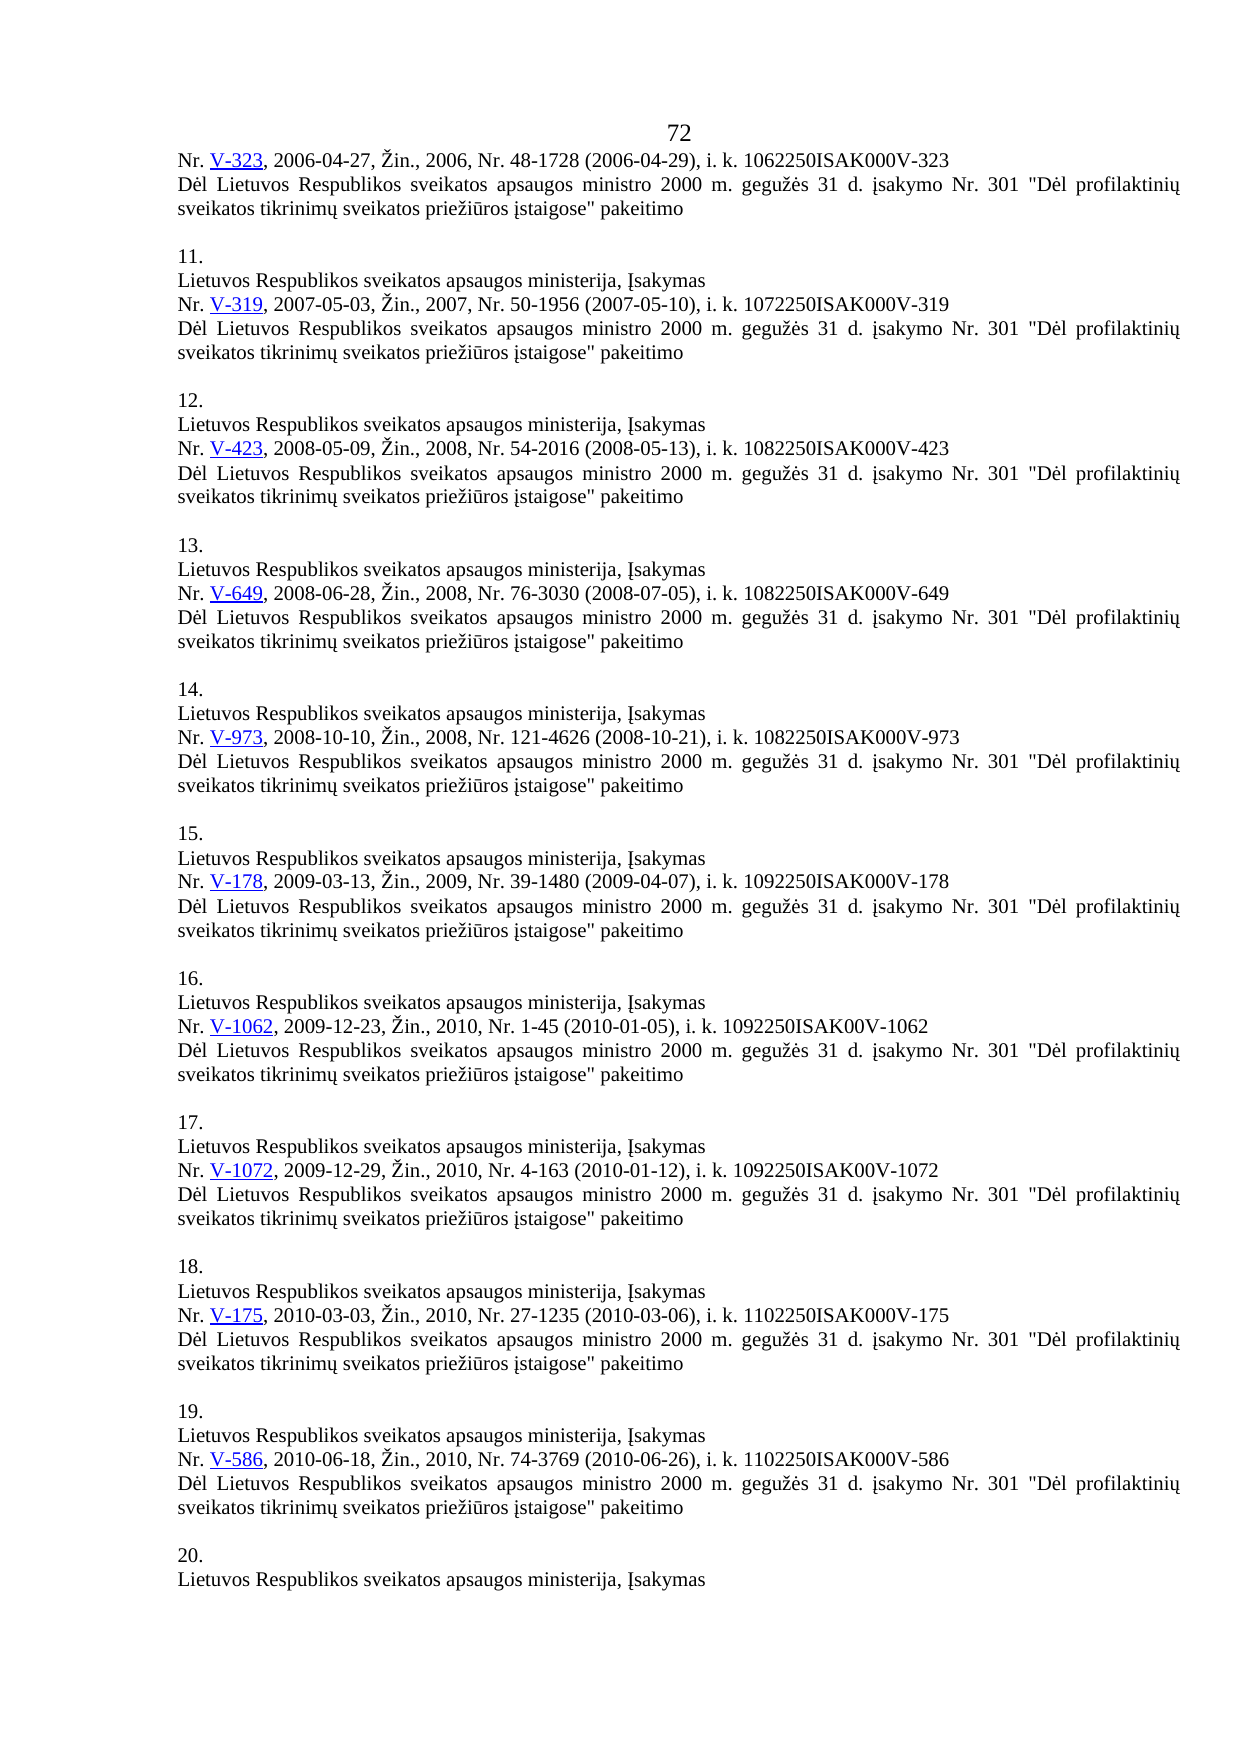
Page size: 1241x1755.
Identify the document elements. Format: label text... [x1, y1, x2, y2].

text Nr. V-323, 2006-04-27, Žin., 2006, Nr. 48-1728 (2006-04-29), i. k. 1062250ISAK000V-323 [177, 148, 1181, 172]
text Dėl Lietuvos Respublikos sveikatos apsaugos ministro 2000 m. gegužės 31 d. įsakymo Nr. 301 "Dėl profilaktinių sveikatos tikrinimų sveikatos priežiūros įstaigose" pakeitimo [177, 1327, 1181, 1375]
text Dėl Lietuvos Respublikos sveikatos apsaugos ministro 2000 m. gegužės 31 d. įsakymo Nr. 301 "Dėl profilaktinių sveikatos tikrinimų sveikatos priežiūros įstaigose" pakeitimo [177, 1182, 1181, 1230]
text Lietuvos Respublikos sveikatos apsaugos ministerija, Įsakymas [177, 557, 1181, 581]
text Lietuvos Respublikos sveikatos apsaugos ministerija, Įsakymas [177, 1278, 1181, 1303]
text Lietuvos Respublikos sveikatos apsaugos ministerija, Įsakymas [177, 701, 1181, 725]
text Nr. V-319, 2007-05-03, Žin., 2007, Nr. 50-1956 (2007-05-10), i. k. 1072250ISAK000V-319 [177, 292, 1181, 316]
text 11. [177, 244, 1181, 268]
text 17. [177, 1110, 1181, 1134]
text Nr. V-423, 2008-05-09, Žin., 2008, Nr. 54-2016 (2008-05-13), i. k. 1082250ISAK000V-423 [177, 436, 1181, 460]
text Nr. V-649, 2008-06-28, Žin., 2008, Nr. 76-3030 (2008-07-05), i. k. 1082250ISAK000V-649 [177, 581, 1181, 605]
text Dėl Lietuvos Respublikos sveikatos apsaugos ministro 2000 m. gegužės 31 d. įsakymo Nr. 301 "Dėl profilaktinių sveikatos tikrinimų sveikatos priežiūros įstaigose" pakeitimo [177, 172, 1181, 220]
text 14. [177, 677, 1181, 701]
text Lietuvos Respublikos sveikatos apsaugos ministerija, Įsakymas [177, 268, 1181, 292]
text Nr. V-178, 2009-03-13, Žin., 2009, Nr. 39-1480 (2009-04-07), i. k. 1092250ISAK000V-178 [177, 869, 1181, 893]
text 19. [177, 1399, 1181, 1423]
text Dėl Lietuvos Respublikos sveikatos apsaugos ministro 2000 m. gegužės 31 d. įsakymo Nr. 301 "Dėl profilaktinių sveikatos tikrinimų sveikatos priežiūros įstaigose" pakeitimo [177, 316, 1181, 364]
text Lietuvos Respublikos sveikatos apsaugos ministerija, Įsakymas [177, 412, 1181, 436]
text Dėl Lietuvos Respublikos sveikatos apsaugos ministro 2000 m. gegužės 31 d. įsakymo Nr. 301 "Dėl profilaktinių sveikatos tikrinimų sveikatos priežiūros įstaigose" pakeitimo [177, 1471, 1181, 1519]
text Dėl Lietuvos Respublikos sveikatos apsaugos ministro 2000 m. gegužės 31 d. įsakymo Nr. 301 "Dėl profilaktinių sveikatos tikrinimų sveikatos priežiūros įstaigose" pakeitimo [177, 460, 1181, 508]
text 16. [177, 966, 1181, 990]
text 13. [177, 533, 1181, 557]
text 20. [177, 1543, 1181, 1567]
text 12. [177, 388, 1181, 412]
text Dėl Lietuvos Respublikos sveikatos apsaugos ministro 2000 m. gegužės 31 d. įsakymo Nr. 301 "Dėl profilaktinių sveikatos tikrinimų sveikatos priežiūros įstaigose" pakeitimo [177, 749, 1181, 797]
text Nr. V-1062, 2009-12-23, Žin., 2010, Nr. 1-45 (2010-01-05), i. k. 1092250ISAK00V-1062 [177, 1014, 1181, 1038]
text Lietuvos Respublikos sveikatos apsaugos ministerija, Įsakymas [177, 1423, 1181, 1447]
text Nr. V-586, 2010-06-18, Žin., 2010, Nr. 74-3769 (2010-06-26), i. k. 1102250ISAK000V-586 [177, 1447, 1181, 1471]
text Nr. V-1072, 2009-12-29, Žin., 2010, Nr. 4-163 (2010-01-12), i. k. 1092250ISAK00V-1072 [177, 1158, 1181, 1182]
text 18. [177, 1254, 1181, 1278]
text Lietuvos Respublikos sveikatos apsaugos ministerija, Įsakymas [177, 845, 1181, 869]
text Lietuvos Respublikos sveikatos apsaugos ministerija, Įsakymas [177, 1567, 1181, 1591]
text Lietuvos Respublikos sveikatos apsaugos ministerija, Įsakymas [177, 1134, 1181, 1158]
text Dėl Lietuvos Respublikos sveikatos apsaugos ministro 2000 m. gegužės 31 d. įsakymo Nr. 301 "Dėl profilaktinių sveikatos tikrinimų sveikatos priežiūros įstaigose" pakeitimo [177, 893, 1181, 942]
text Nr. V-175, 2010-03-03, Žin., 2010, Nr. 27-1235 (2010-03-06), i. k. 1102250ISAK000V-175 [177, 1303, 1181, 1327]
text Dėl Lietuvos Respublikos sveikatos apsaugos ministro 2000 m. gegužės 31 d. įsakymo Nr. 301 "Dėl profilaktinių sveikatos tikrinimų sveikatos priežiūros įstaigose" pakeitimo [177, 605, 1181, 653]
text Dėl Lietuvos Respublikos sveikatos apsaugos ministro 2000 m. gegužės 31 d. įsakymo Nr. 301 "Dėl profilaktinių sveikatos tikrinimų sveikatos priežiūros įstaigose" pakeitimo [177, 1038, 1181, 1086]
text Nr. V-973, 2008-10-10, Žin., 2008, Nr. 121-4626 (2008-10-21), i. k. 1082250ISAK000V-973 [177, 725, 1181, 749]
text 15. [177, 821, 1181, 845]
text Lietuvos Respublikos sveikatos apsaugos ministerija, Įsakymas [177, 990, 1181, 1014]
